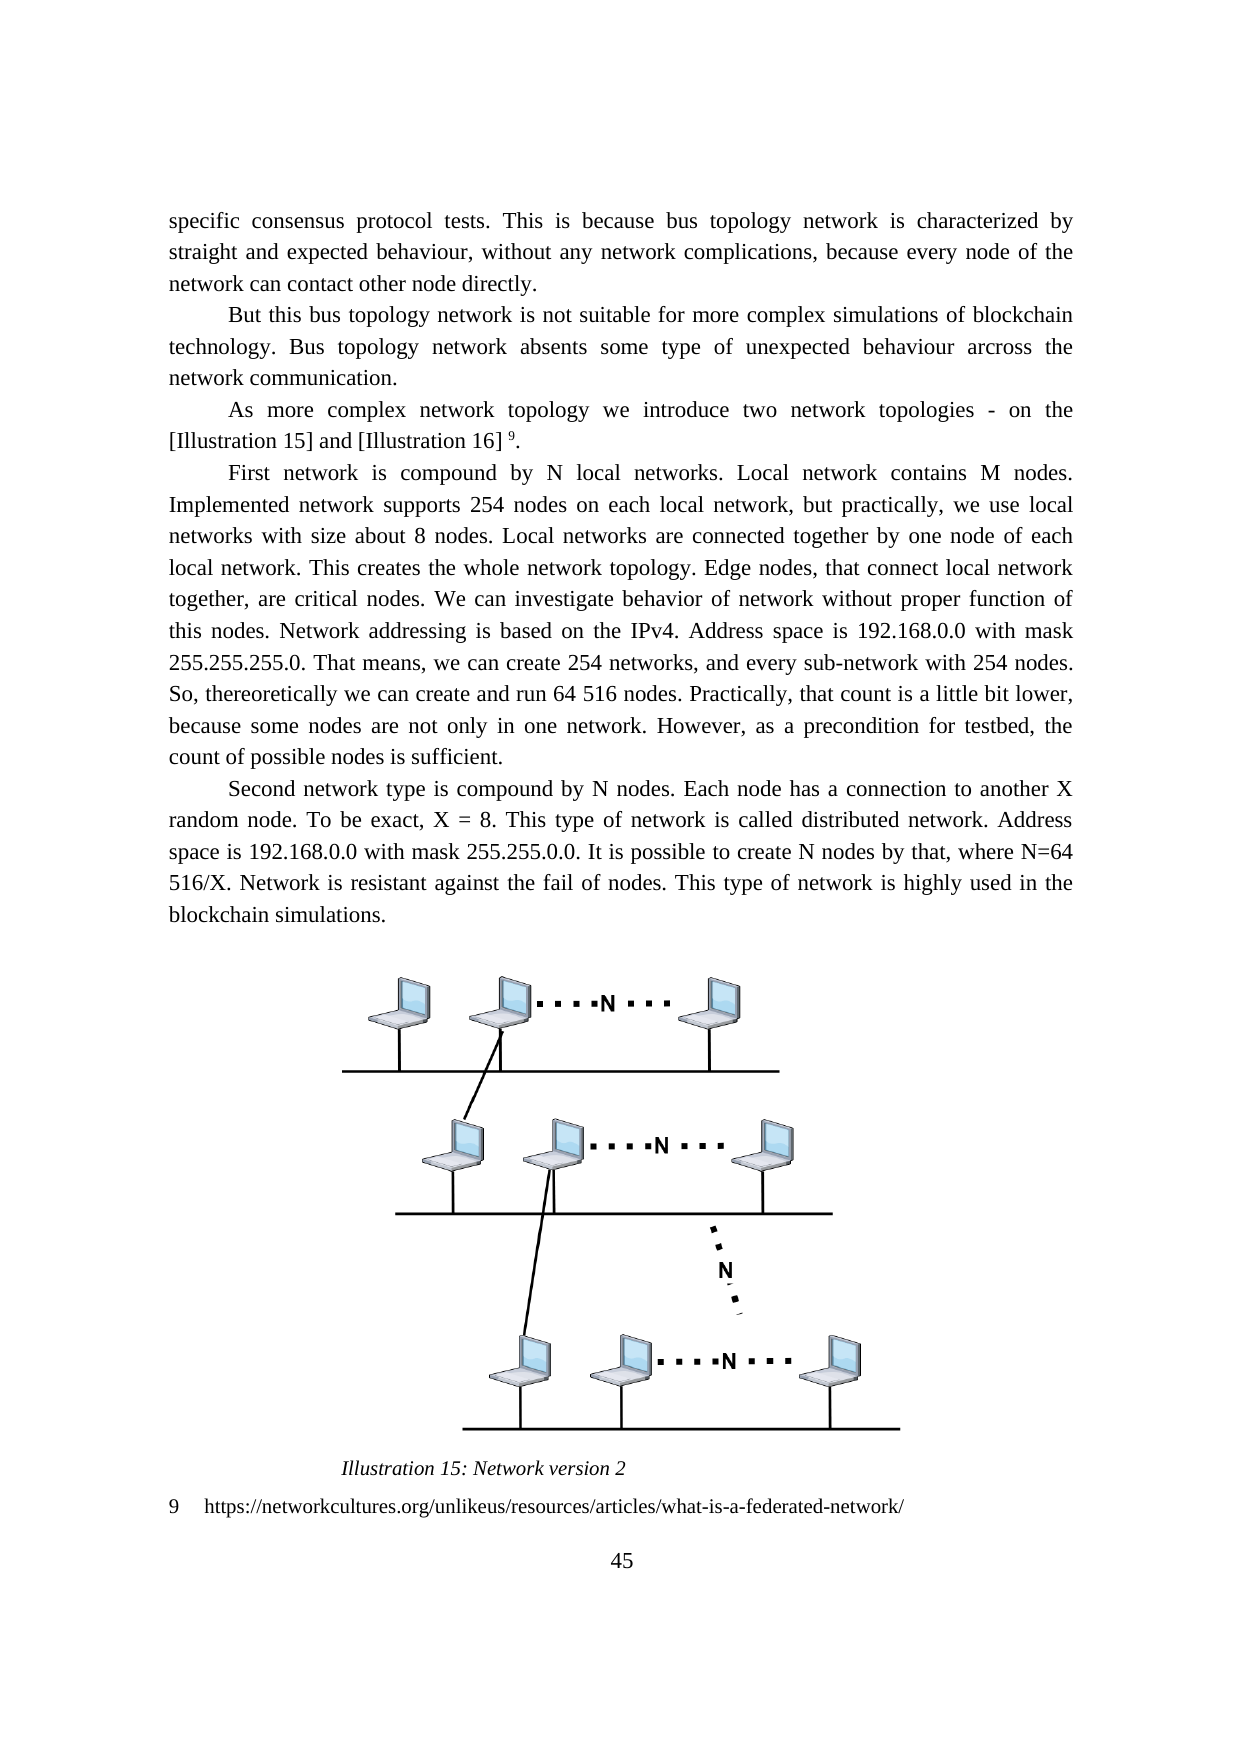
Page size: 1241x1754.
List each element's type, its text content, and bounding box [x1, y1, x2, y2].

text First network is compound by N local networks. Local network contains M nodes. Implemented network supports 254 nodes on each local network, but practically, we use local networks with size about 8 nodes. Local networks are connected together by one node of each local network. This creates the whole network topology. Edge nodes, that connect local network together, are critical nodes. We can investigate behavior of network without proper function of this nodes. Network addressing is based on the IPv4. Address space is 192.168.0.0 with mask 255.255.255.0. That means, we can create 254 networks, and every sub-network with 254 nodes. So, thereoretically we can create and run 64 516 nodes. Practically, that count is a little bit lower, because some nodes are not only in one network. However, as a precondition for testbed, the count of possible nodes is sufficient. [169, 459, 1075, 769]
text But this bus topology network is not suitable for more complex simulations of blockchain technology. Bus topology network absents some type of unexpected behaviour arcross the network communication. [169, 301, 1075, 391]
text Illustration 15: Network version 2 [341, 1432, 903, 1480]
text Second network type is compound by N nodes. Each node has a connection to another X random node. To be exact, X = 8. This type of network is called distributed network. Address space is 192.168.0.0 with mask 255.255.0.0. It is possible to create N nodes by that, where N=64 516/X. Network is resistant against the fail of nodes. This type of network is highly used in the blockchain simulations. [169, 775, 1075, 927]
text https://networkcultures.org/unlikeus/resources/articles/what-is-a-federated-network/ [169, 1494, 1075, 1518]
text specific consensus protocol tests. This is because bus topology network is characterized by straight and expected behaviour, without any network complications, because every node of the network can contact other node directly. [169, 207, 1075, 296]
picture [341, 976, 903, 1432]
text As more complex network topology we introduce two network topologies - on the [Illustration 15] and [Illustration 16] . [169, 396, 1075, 454]
